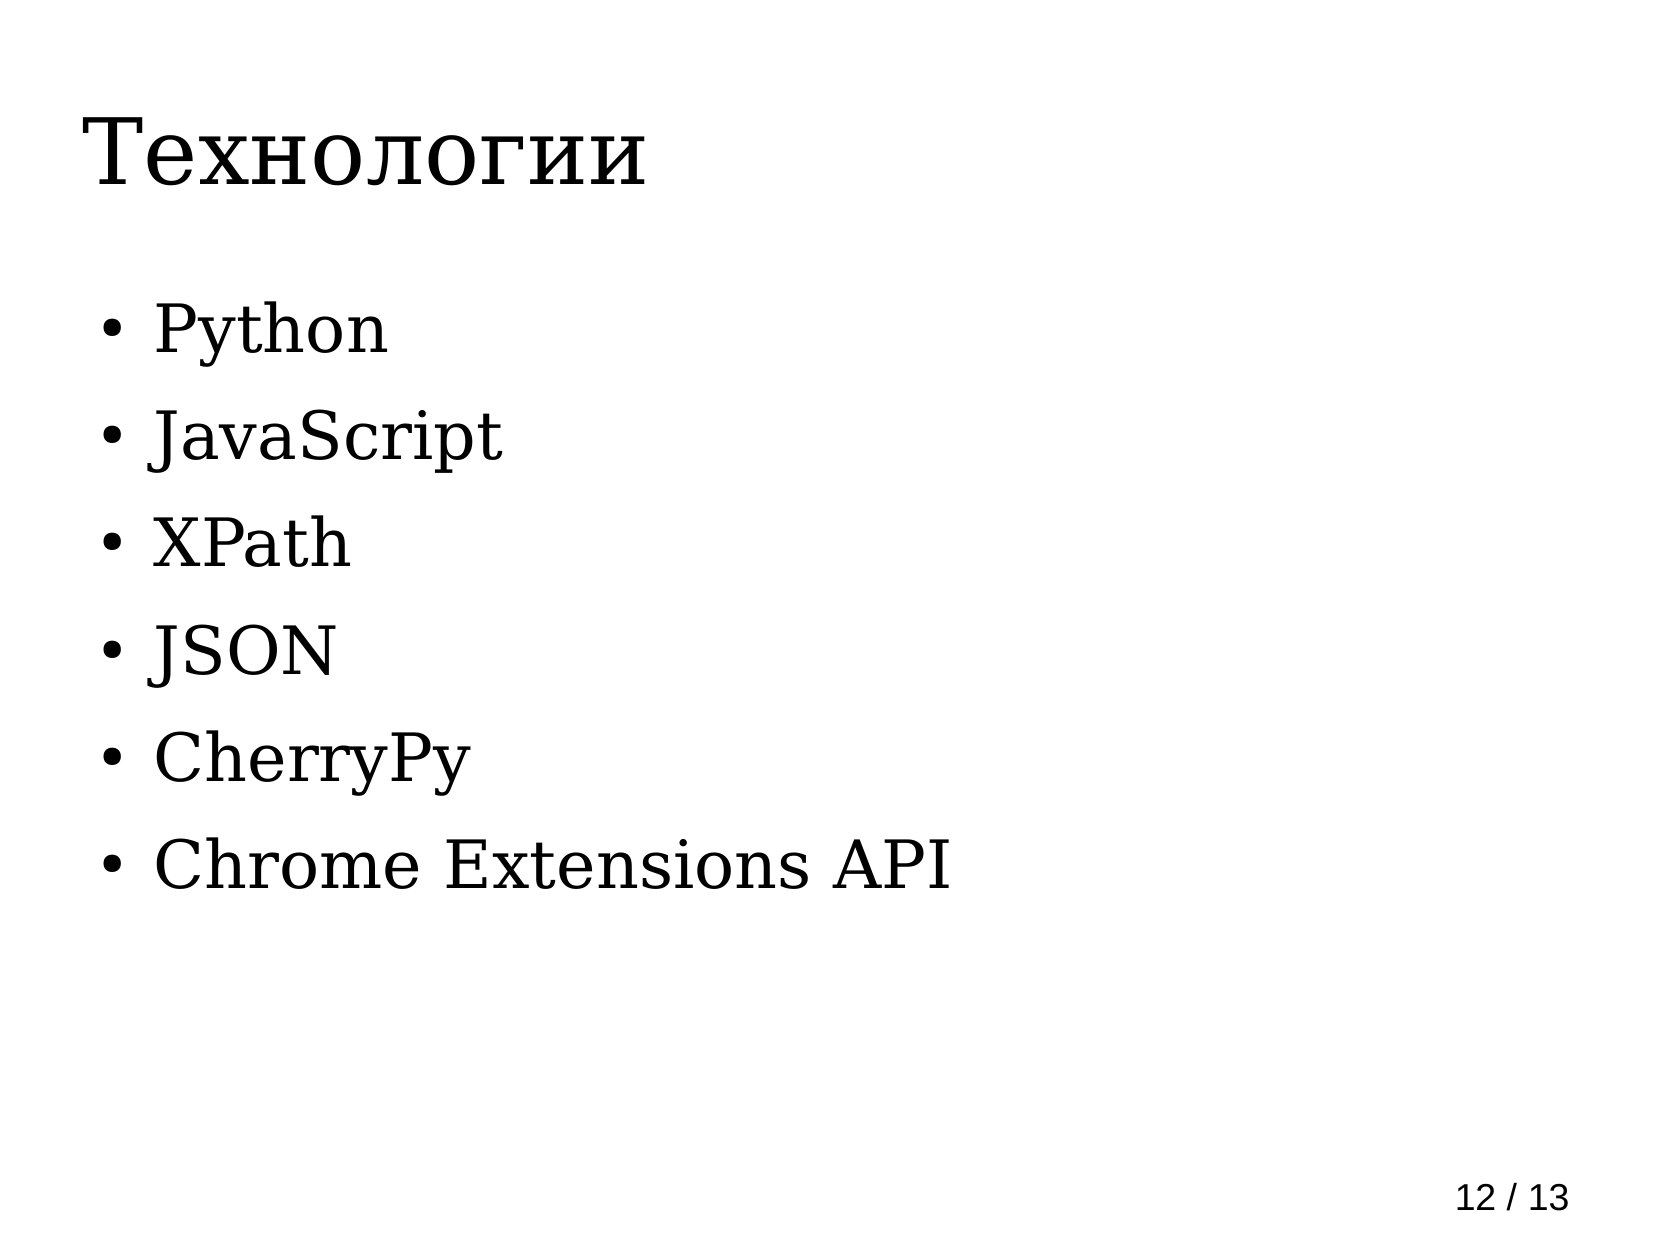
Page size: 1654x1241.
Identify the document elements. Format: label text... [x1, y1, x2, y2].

title Технологии [82, 49, 1571, 257]
text_box <номер> / 13 [1499, 1169, 1654, 1240]
list Python JavaScript XPath JSON CherryPy Chrome Extensions API [82, 290, 1571, 1010]
